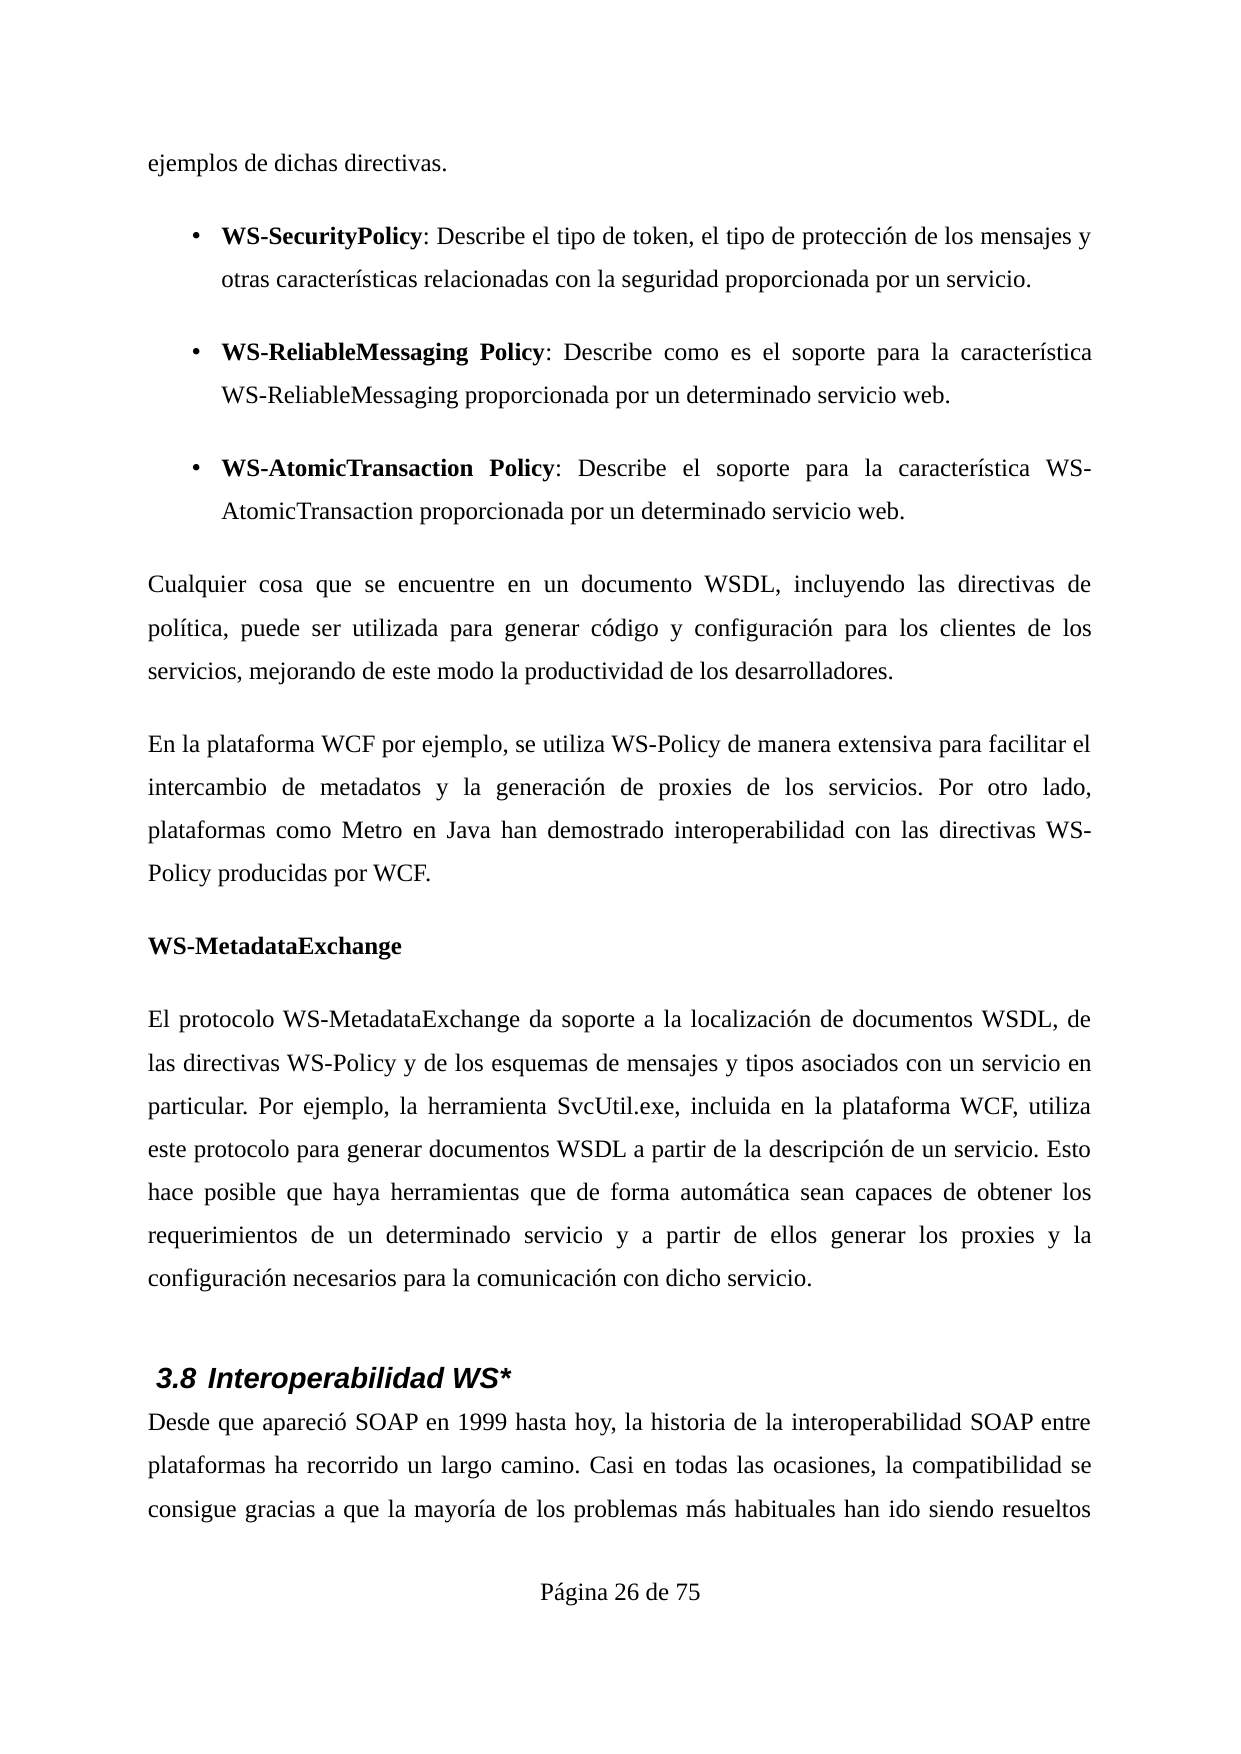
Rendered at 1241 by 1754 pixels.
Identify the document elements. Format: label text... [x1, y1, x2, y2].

text ejemplos de dichas directivas. [148, 148, 1093, 176]
list WS-ReliableMessaging Policy: Describe como es el soporte para la característica WS-ReliableMessaging proporcionada por un determinado servicio web. [192, 337, 1093, 409]
subtitle Interoperabilidad WS* [148, 1361, 1093, 1395]
text En la plataforma WCF por ejemplo, se utiliza WS-Policy de manera extensiva para facilitar el intercambio de metadatos y la generación de proxies de los servicios. Por otro lado, plataformas como Metro en Java han demostrado interoperabilidad con las directivas WS-Policy producidas por WCF. [148, 729, 1093, 887]
text Desde que apareció SOAP en 1999 hasta hoy, la historia de la interoperabilidad SOAP entre plataformas ha recorrido un largo camino. Casi en todas las ocasiones, la compatibilidad se consigue gracias a que la mayoría de los problemas más habituales han ido siendo resueltos [148, 1407, 1093, 1522]
text El protocolo WS-MetadataExchange da soporte a la localización de documentos WSDL, de las directivas WS-Policy y de los esquemas de mensajes y tipos asociados con un servicio en particular. Por ejemplo, la herramienta SvcUtil.exe, incluida en la plataforma WCF, utiliza este protocolo para generar documentos WSDL a partir de la descripción de un servicio. Esto hace posible que haya herramientas que de forma automática sean capaces de obtener los requerimientos de un determinado servicio y a partir de ellos generar los proxies y la configuración necesarios para la comunicación con dicho servicio. [148, 1004, 1093, 1292]
text WS-MetadataExchange [148, 931, 1093, 960]
text Cualquier cosa que se encuentre en un documento WSDL, incluyendo las directivas de política, puede ser utilizada para generar código y configuración para los clientes de los servicios, mejorando de este modo la productividad de los desarrolladores. [148, 569, 1093, 684]
list WS-AtomicTransaction Policy: Describe el soporte para la característica WS-AtomicTransaction proporcionada por un determinado servicio web. [192, 453, 1093, 525]
list WS-SecurityPolicy: Describe el tipo de token, el tipo de protección de los mensajes y otras características relacionadas con la seguridad proporcionada por un servicio. [192, 221, 1093, 293]
